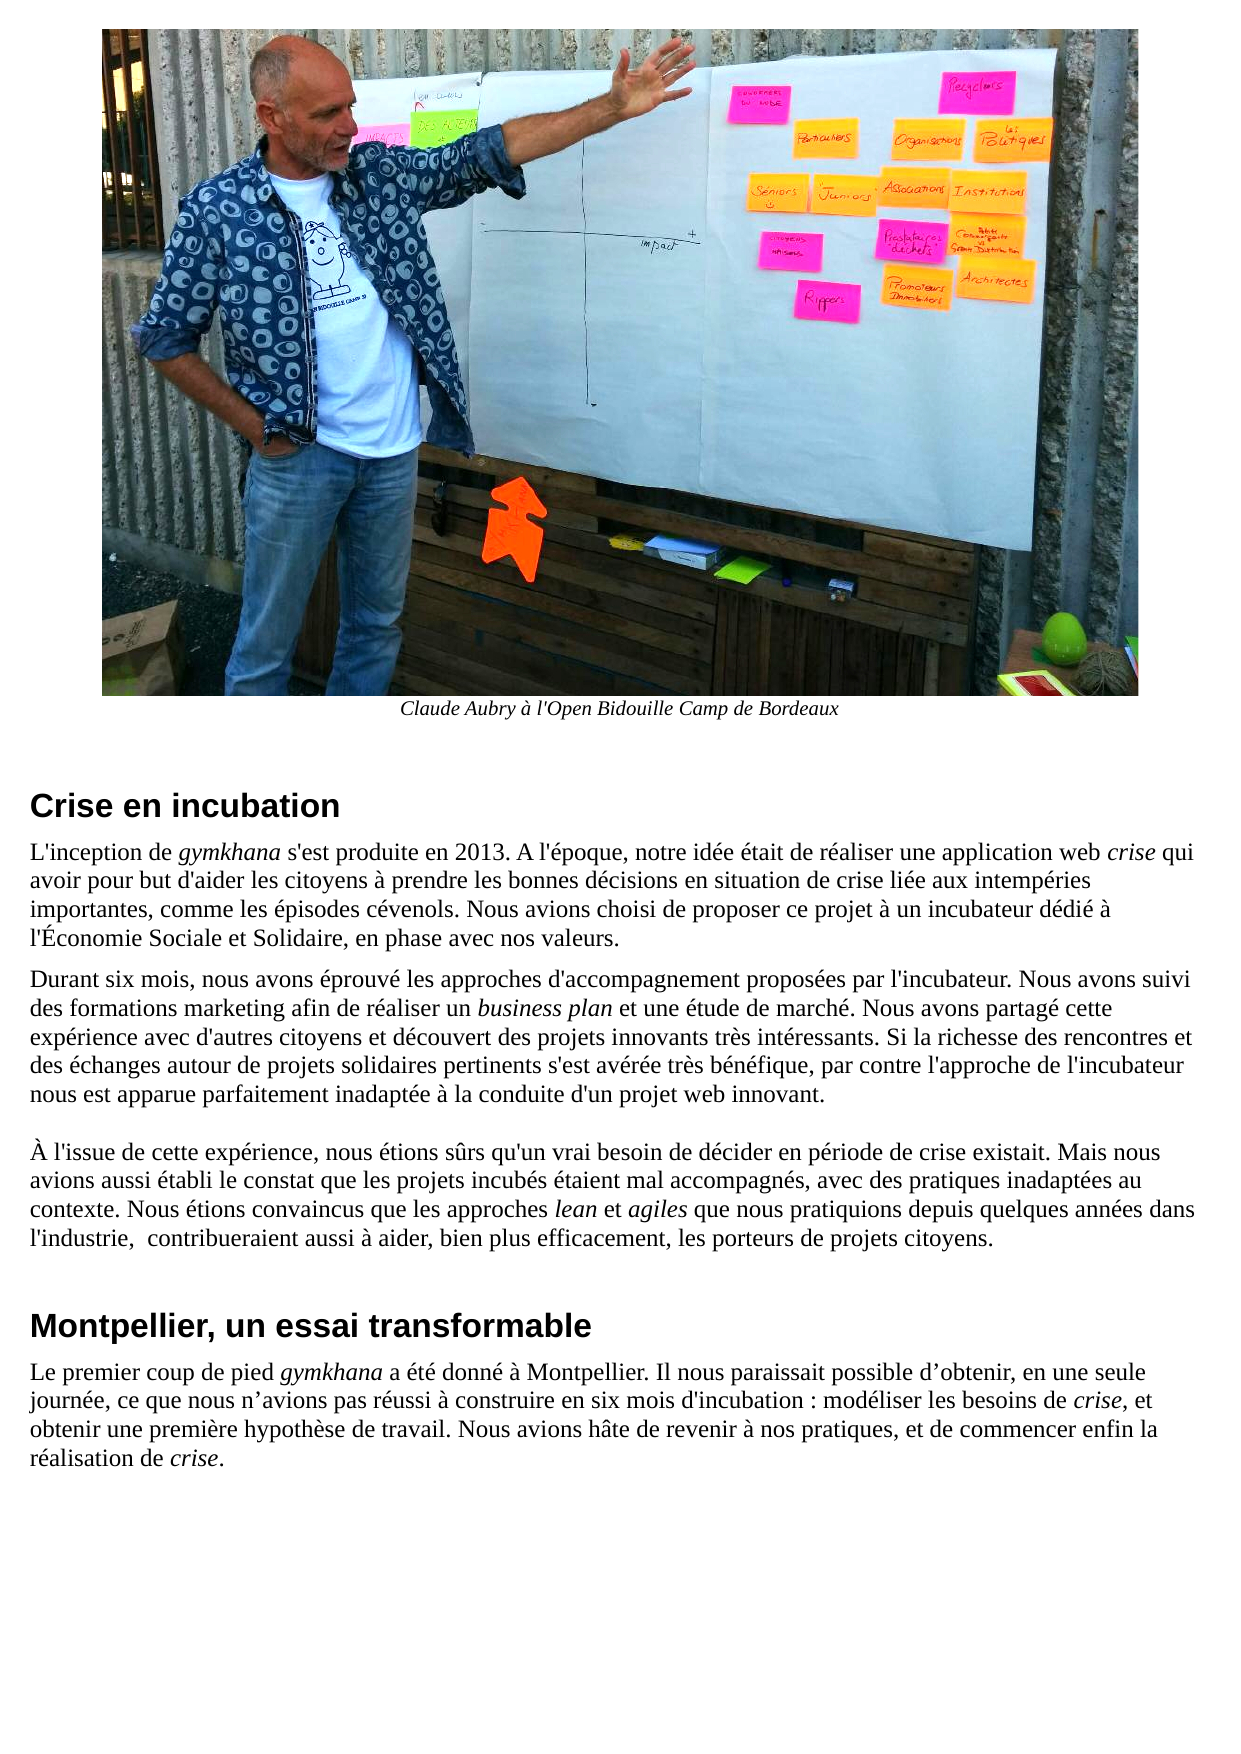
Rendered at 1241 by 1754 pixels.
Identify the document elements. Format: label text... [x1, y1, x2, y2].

text À l'issue de cette expérience, nous étions sûrs qu'un vrai besoin de décider en période de crise existait. Mais nous avions aussi établi le constat que les projets incubés étaient mal accompagnés, avec des pratiques inadaptées au contexte. Nous étions convaincus que les approches lean et agiles que nous pratiquions depuis quelques années dans l'industrie, contribueraient aussi à aider, bien plus efficacement, les porteurs de projets citoyens. [29, 1137, 1211, 1252]
text L'inception de gymkhana s'est produite en 2013. A l'époque, notre idée était de réaliser une application web crise qui avoir pour but d'aider les citoyens à prendre les bonnes décisions en situation de crise liée aux intempéries importantes, comme les épisodes cévenols. Nous avions choisi de proposer ce projet à un incubateur dédié à l'Économie Sociale et Solidaire, en phase avec nos valeurs. [29, 837, 1211, 952]
subtitle Crise en incubation [29, 786, 1211, 824]
text Le premier coup de pied gymkhana a été donné à Montpellier. Il nous paraissait possible d’obtenir, en une seule journée, ce que nous n’avions pas réussi à construire en six mois d'incubation : modéliser les besoins de crise, et obtenir une première hypothèse de travail. Nous avions hâte de revenir à nos pratiques, et de commencer enfin la réalisation de crise. [29, 1357, 1211, 1472]
text Durant six mois, nous avons éprouvé les approches d'accompagnement proposées par l'incubateur. Nous avons suivi des formations marketing afin de réaliser un business plan et une étude de marché. Nous avons partagé cette expérience avec d'autres citoyens et découvert des projets innovants très intéressants. Si la richesse des rencontres et des échanges autour de projets solidaires pertinents s'est avérée très bénéfique, par contre l'approche de l'incubateur nous est apparue parfaitement inadaptée à la conduite d'un projet web innovant. [29, 964, 1211, 1108]
subtitle Montpellier, un essai transformable [29, 1306, 1211, 1344]
picture [102, 29, 1139, 696]
text Claude Aubry à l'Open Bidouille Camp de Bordeaux [29, 696, 1211, 719]
